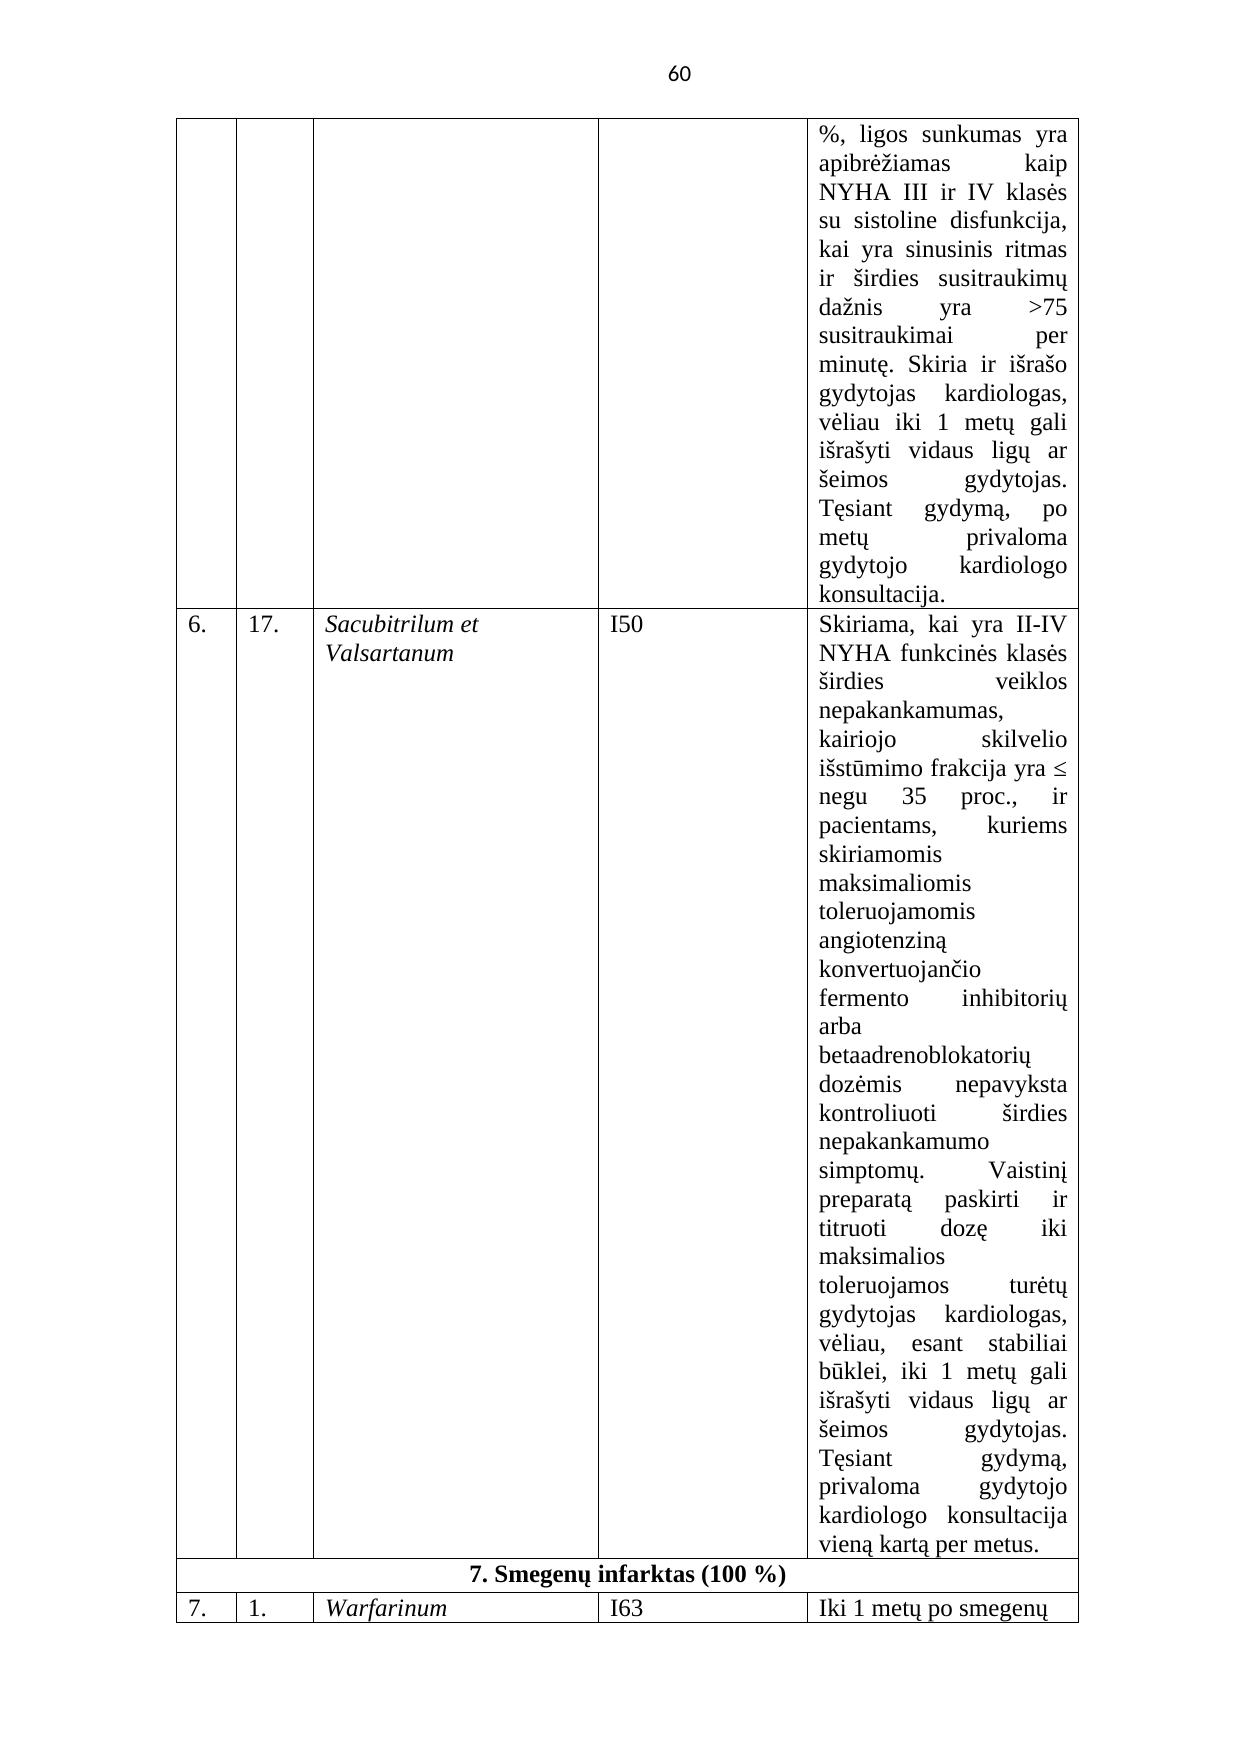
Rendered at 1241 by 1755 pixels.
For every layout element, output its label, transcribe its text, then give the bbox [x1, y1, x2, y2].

table_cell Skiriama, kai yra II-IV NYHA funkcinės klasės širdies veiklos nepakankamumas, kairiojo skilvelio išstūmimo frakcija yra ≤ negu 35 proc., ir pacientams, kuriems skiriamomis maksimaliomis toleruojamomis angiotenziną konvertuojančio fermento inhibitorių arba betaadrenoblokatorių dozėmis nepavyksta kontroliuoti širdies nepakankamumo simptomų. Vaistinį preparatą paskirti ir titruoti dozę iki maksimalios toleruojamos turėtų gydytojas kardiologas, vėliau, esant stabiliai būklei, iki 1 metų gali išrašyti vidaus ligų ar šeimos gydytojas. Tęsiant gydymą, privaloma gydytojo kardiologo konsultacija vieną kartą per metus. [808, 609, 1078, 1558]
table_cell [1093, 1558, 1099, 1592]
table_cell [1084, 1592, 1088, 1622]
table_cell [1079, 118, 1083, 608]
table_cell [1088, 1558, 1093, 1592]
table_cell [1088, 1592, 1093, 1622]
table_cell [1103, 1558, 1109, 1592]
table_cell [1084, 118, 1088, 608]
table_cell [1093, 608, 1099, 1558]
table_cell [1088, 118, 1093, 608]
table_cell [1088, 608, 1093, 1558]
table_cell I63 [599, 1593, 807, 1622]
table_cell %, ligos sunkumas yra apibrėžiamas kaip NYHA III ir IV klasės su sistoline disfunkcija, kai yra sinusinis ritmas ir širdies susitraukimų dažnis yra >75 susitraukimai per minutę. Skiria ir išrašo gydytojas kardiologas, vėliau iki 1 metų gali išrašyti vidaus ligų ar šeimos gydytojas. Tęsiant gydymą, po metų privaloma gydytojo kardiologo konsultacija. [808, 119, 1078, 608]
table_cell Warfarinum [314, 1593, 598, 1622]
table_cell [1099, 1558, 1103, 1592]
table_cell I50 [599, 609, 807, 1558]
table_cell [1084, 608, 1088, 1558]
table_cell [1099, 1592, 1103, 1622]
table_cell 17. [237, 609, 313, 1558]
table_cell Iki 1 metų po smegenų [808, 1593, 1078, 1622]
table_cell [1109, 608, 1123, 1558]
table_cell [237, 119, 313, 608]
table_cell [1103, 608, 1109, 1558]
table_cell [1099, 118, 1103, 608]
table_cell [1103, 1592, 1109, 1622]
table_cell Sacubitrilum et Valsartanum [314, 609, 598, 1558]
table_cell [1109, 1592, 1123, 1622]
table_cell 6. [177, 609, 236, 1558]
table_cell [177, 119, 236, 608]
table_cell [1093, 1592, 1099, 1622]
table_cell [1079, 1558, 1083, 1592]
table_cell [599, 119, 807, 608]
table_cell [1084, 1558, 1088, 1592]
table_cell [1093, 118, 1099, 608]
table_cell [1109, 118, 1123, 608]
table_cell 7. [177, 1593, 236, 1622]
table_cell [1109, 1558, 1123, 1592]
table_cell [314, 119, 598, 608]
table_cell [1103, 118, 1109, 608]
table_cell [1099, 608, 1103, 1558]
table_cell [1079, 608, 1083, 1558]
table_cell [1079, 1592, 1083, 1622]
table_cell 1. [237, 1593, 313, 1622]
table_cell 7. Smegenų infarktas (100 %) [177, 1559, 1078, 1592]
